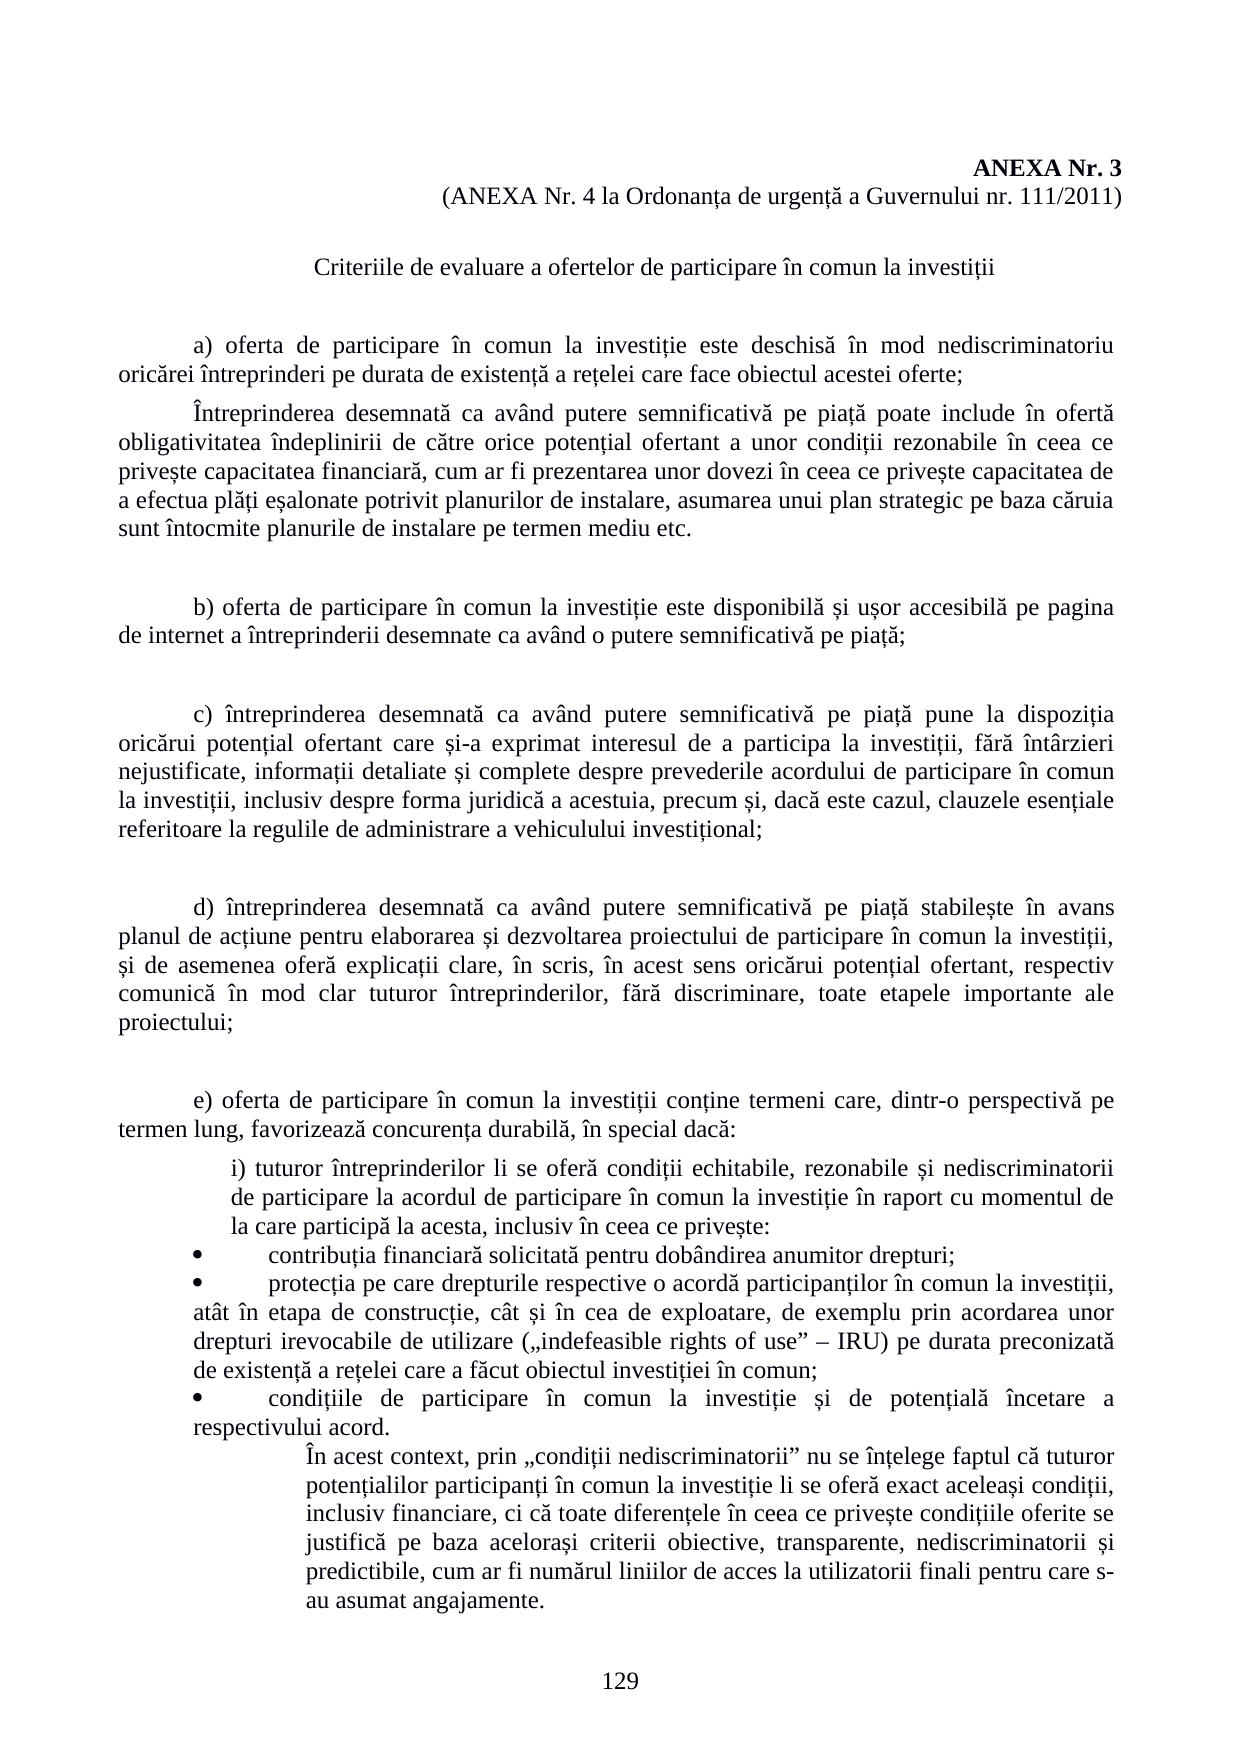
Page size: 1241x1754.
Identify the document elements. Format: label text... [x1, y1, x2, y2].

text e) oferta de participare în comun la investiții conține termeni care, dintr-o perspectivă pe termen lung, favorizează concurența durabilă, în special dacă: [118, 1086, 1115, 1143]
list protecția pe care drepturile respective o acordă participanților în comun la investiții, atât în etapa de construcție, cât și în cea de exploatare, de exemplu prin acordarea unor drepturi irevocabile de utilizare („indefeasible rights of use” – IRU) pe durata preconizată de existență a rețelei care a făcut obiectul investiției în comun; [193, 1268, 1115, 1383]
list condițiile de participare în comun la investiție și de potențială încetare a respectivului acord. [193, 1383, 1115, 1441]
text i) tuturor întreprinderilor li se oferă condiții echitabile, rezonabile și nediscriminatorii de participare la acordul de participare în comun la investiție în raport cu momentul de la care participă la acesta, inclusiv în ceea ce privește: [231, 1153, 1115, 1240]
text În acest context, prin „condiții nediscriminatorii” nu se înțelege faptul că tuturor potențialilor participanți în comun la investiție li se oferă exact aceleași condiții, inclusiv financiare, ci că toate diferențele în ceea ce privește condițiile oferite se justifică pe baza acelorași criterii obiective, transparente, nediscriminatorii și predictibile, cum ar fi numărul liniilor de acces la utilizatorii finali pentru care s-au asumat angajamente. [306, 1441, 1115, 1613]
text b) oferta de participare în comun la investiție este disponibilă și ușor accesibilă pe pagina de internet a întreprinderii desemnate ca având o putere semnificativă pe piață; [118, 592, 1115, 649]
text d) întreprinderea desemnată ca având putere semnificativă pe piață stabilește în avans planul de acțiune pentru elaborarea și dezvoltarea proiectului de participare în comun la investiții, și de asemenea oferă explicații clare, în scris, în acest sens oricărui potențial ofertant, respectiv comunică în mod clar tuturor întreprinderilor, fără discriminare, toate etapele importante ale proiectului; [118, 892, 1115, 1036]
text Întreprinderea desemnată ca având putere semnificativă pe piață poate include în ofertă obligativitatea îndeplinirii de către orice potențial ofertant a unor condiții rezonabile în ceea ce privește capacitatea financiară, cum ar fi prezentarea unor dovezi în ceea ce privește capacitatea de a efectua plăți eșalonate potrivit planurilor de instalare, asumarea unui plan strategic pe baza căruia sunt întocmite planurile de instalare pe termen mediu etc. [118, 398, 1115, 542]
text ANEXA Nr. 3 [118, 153, 1122, 181]
text c) întreprinderea desemnată ca având putere semnificativă pe piață pune la dispoziția oricărui potențial ofertant care și-a exprimat interesul de a participa la investiții, fără întârzieri nejustificate, informații detaliate și complete despre prevederile acordului de participare în comun la investiții, inclusiv despre forma juridică a acestuia, precum și, dacă este cazul, clauzele esențiale referitoare la regulile de administrare a vehiculului investițional; [118, 699, 1115, 843]
text (ANEXA Nr. 4 la Ordonanța de urgență a Guvernului nr. 111/2011) [118, 181, 1122, 210]
list contribuția financiară solicitată pentru dobândirea anumitor drepturi; [193, 1240, 1115, 1268]
text a) oferta de participare în comun la investiție este deschisă în mod nediscriminatoriu oricărei întreprinderi pe durata de existență a rețelei care face obiectul acestei oferte; [118, 331, 1115, 388]
text Criteriile de evaluare a ofertelor de participare în comun la investiții [118, 252, 1115, 281]
